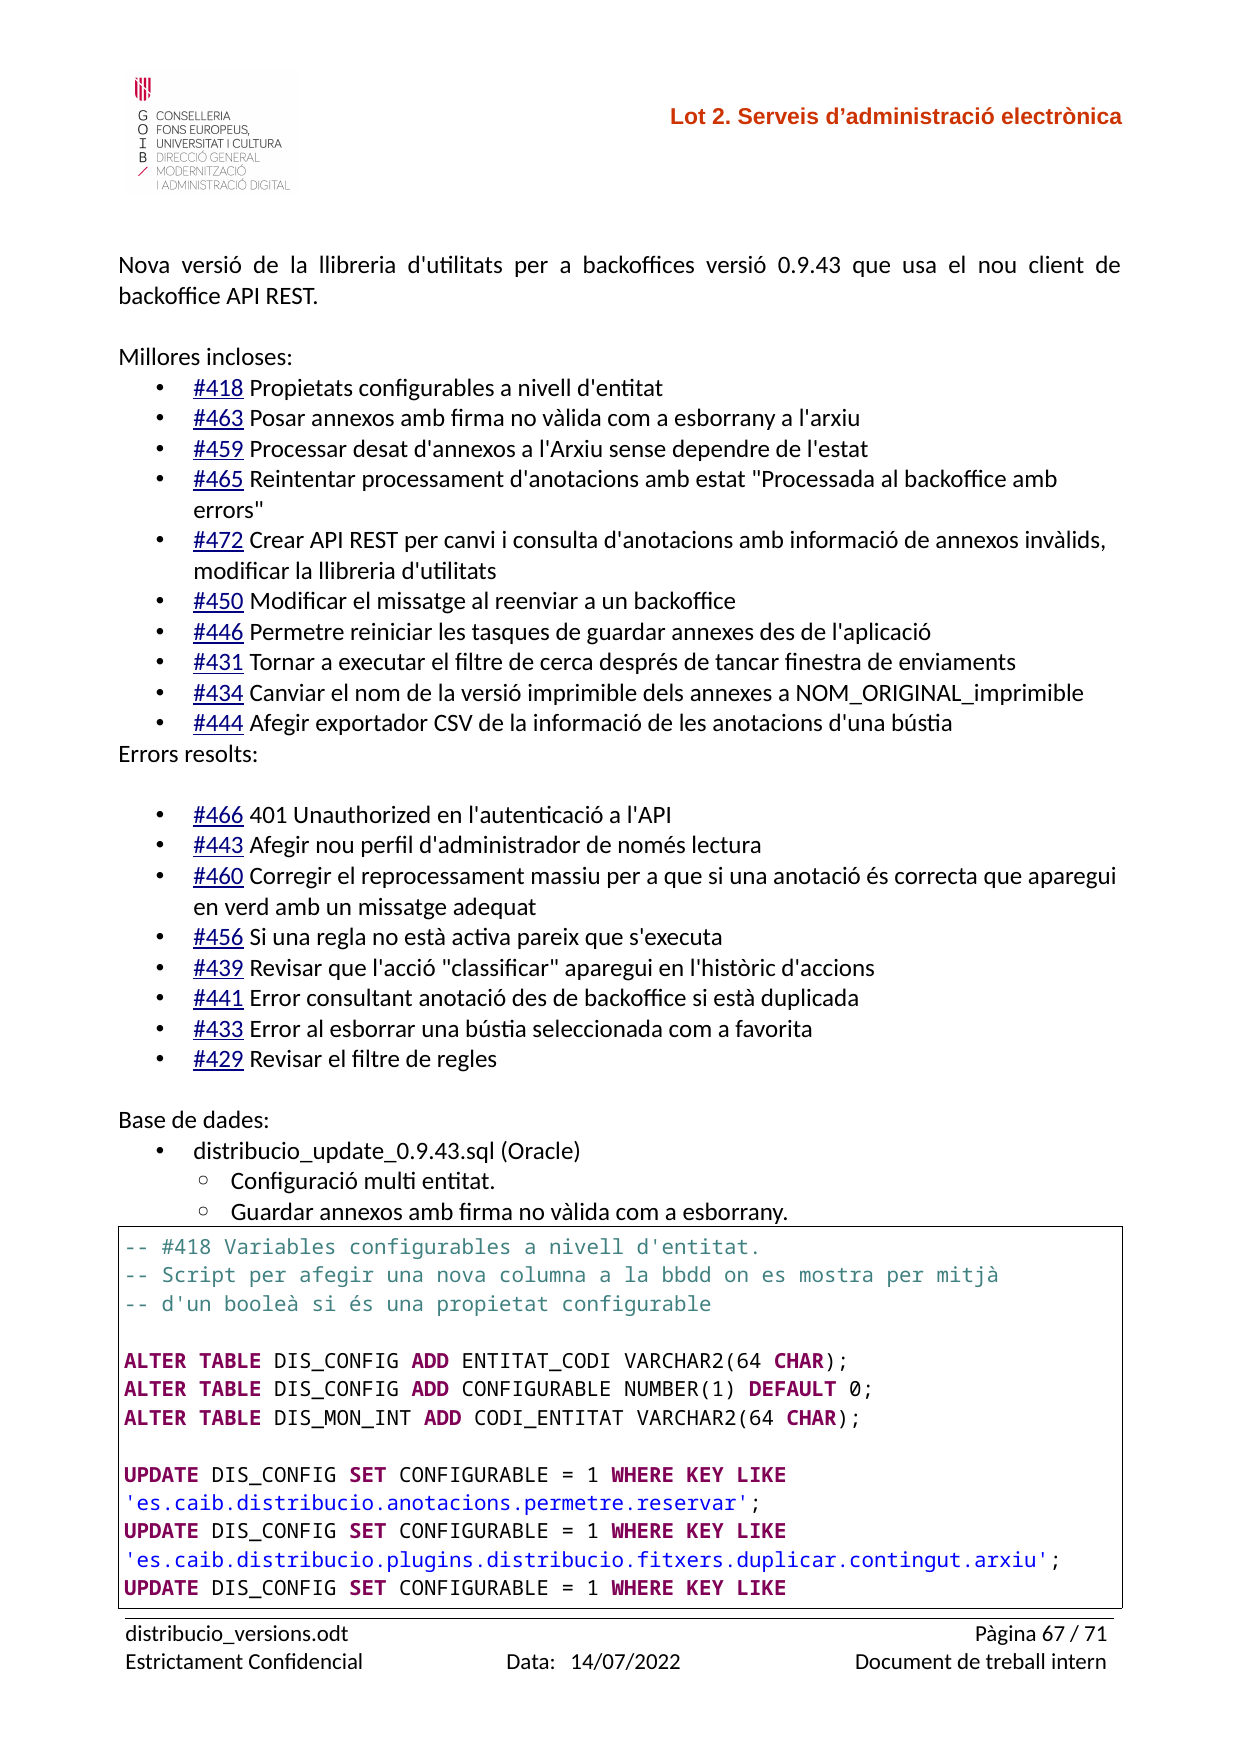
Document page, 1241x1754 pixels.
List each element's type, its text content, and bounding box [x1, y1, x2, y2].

list #472 Crear API REST per canvi i consulta d'anotacions amb informació de annexos invàlids, modificar la llibreria d'utilitats [156, 524, 1122, 585]
list #465 Reintentar processament d'anotacions amb estat "Processada al backoffice amb errors" [156, 463, 1122, 524]
list #450 Modificar el missatge al reenviar a un backoffice [156, 585, 1122, 616]
list #429 Revisar el filtre de regles [156, 1043, 1122, 1074]
list #439 Revisar que l'acció "classificar" aparegui en l'històric d'accions [156, 952, 1122, 982]
list #459 Processar desat d'annexos a l'Arxiu sense dependre de l'estat [156, 433, 1122, 463]
list #460 Corregir el reprocessament massiu per a que si una anotació és correcta que aparegui en verd amb un missatge adequat [156, 860, 1122, 921]
list Configuració multi entitat. [193, 1165, 1122, 1196]
list distribucio_update_0.9.43.sql (Oracle) [156, 1135, 1122, 1165]
table_header -- #418 Variables configurables a nivell d'entitat. -- Script per afegir una nova columna a la bbdd on es mostra per mitjà -- d'un booleà si és una propietat configurable ALTER TABLE DIS_CONFIG ADD ENTITAT_CODI VARCHAR2(64 CHAR); ALTER TABLE DIS_CONFIG ADD CONFIGURABLE NUMBER(1) DEFAULT 0; ALTER TABLE DIS_MON_INT ADD CODI_ENTITAT VARCHAR2(64 CHAR); UPDATE DIS_CONFIG SET CONFIGURABLE = 1 WHERE KEY LIKE 'es.caib.distribucio.anotacions.permetre.reservar'; UPDATE DIS_CONFIG SET CONFIGURABLE = 1 WHERE KEY LIKE 'es.caib.distribucio.plugins.distribucio.fitxers.duplicar.contingut.arxiu'; UPDATE DIS_CONFIG SET CONFIGURABLE = 1 WHERE KEY LIKE [119, 1227, 1122, 1608]
list #463 Posar annexos amb firma no vàlida com a esborrany a l'arxiu [156, 402, 1122, 433]
list #466 401 Unauthorized en l'autenticació a l'API [156, 799, 1122, 829]
list #431 Tornar a executar el filtre de cerca després de tancar finestra de enviaments [156, 646, 1122, 677]
list Guardar annexos amb firma no vàlida com a esborrany. [193, 1196, 1122, 1226]
text Base de dades: [118, 1104, 1122, 1135]
text Nova versió de la llibreria d'utilitats per a backoffices versió 0.9.43 que usa el nou client de backoffice API REST. [118, 250, 1122, 311]
list #456 Si una regla no està activa pareix que s'executa [156, 921, 1122, 952]
list #446 Permetre reiniciar les tasques de guardar annexes des de l'aplicació [156, 616, 1122, 646]
text Errors resolts: [118, 738, 1122, 768]
list #444 Afegir exportador CSV de la informació de les anotacions d'una bústia [156, 707, 1122, 738]
list #434 Canviar el nom de la versió imprimible dels annexes a NOM_ORIGINAL_imprimible [156, 677, 1122, 707]
list #443 Afegir nou perfil d'administrador de només lectura [156, 829, 1122, 860]
list #418 Propietats configurables a nivell d'entitat [156, 372, 1122, 402]
list #433 Error al esborrar una bústia seleccionada com a favorita [156, 1013, 1122, 1043]
picture [126, 70, 299, 197]
text Millores incloses: [118, 341, 1122, 372]
list #441 Error consultant anotació des de backoffice si està duplicada [156, 982, 1122, 1013]
